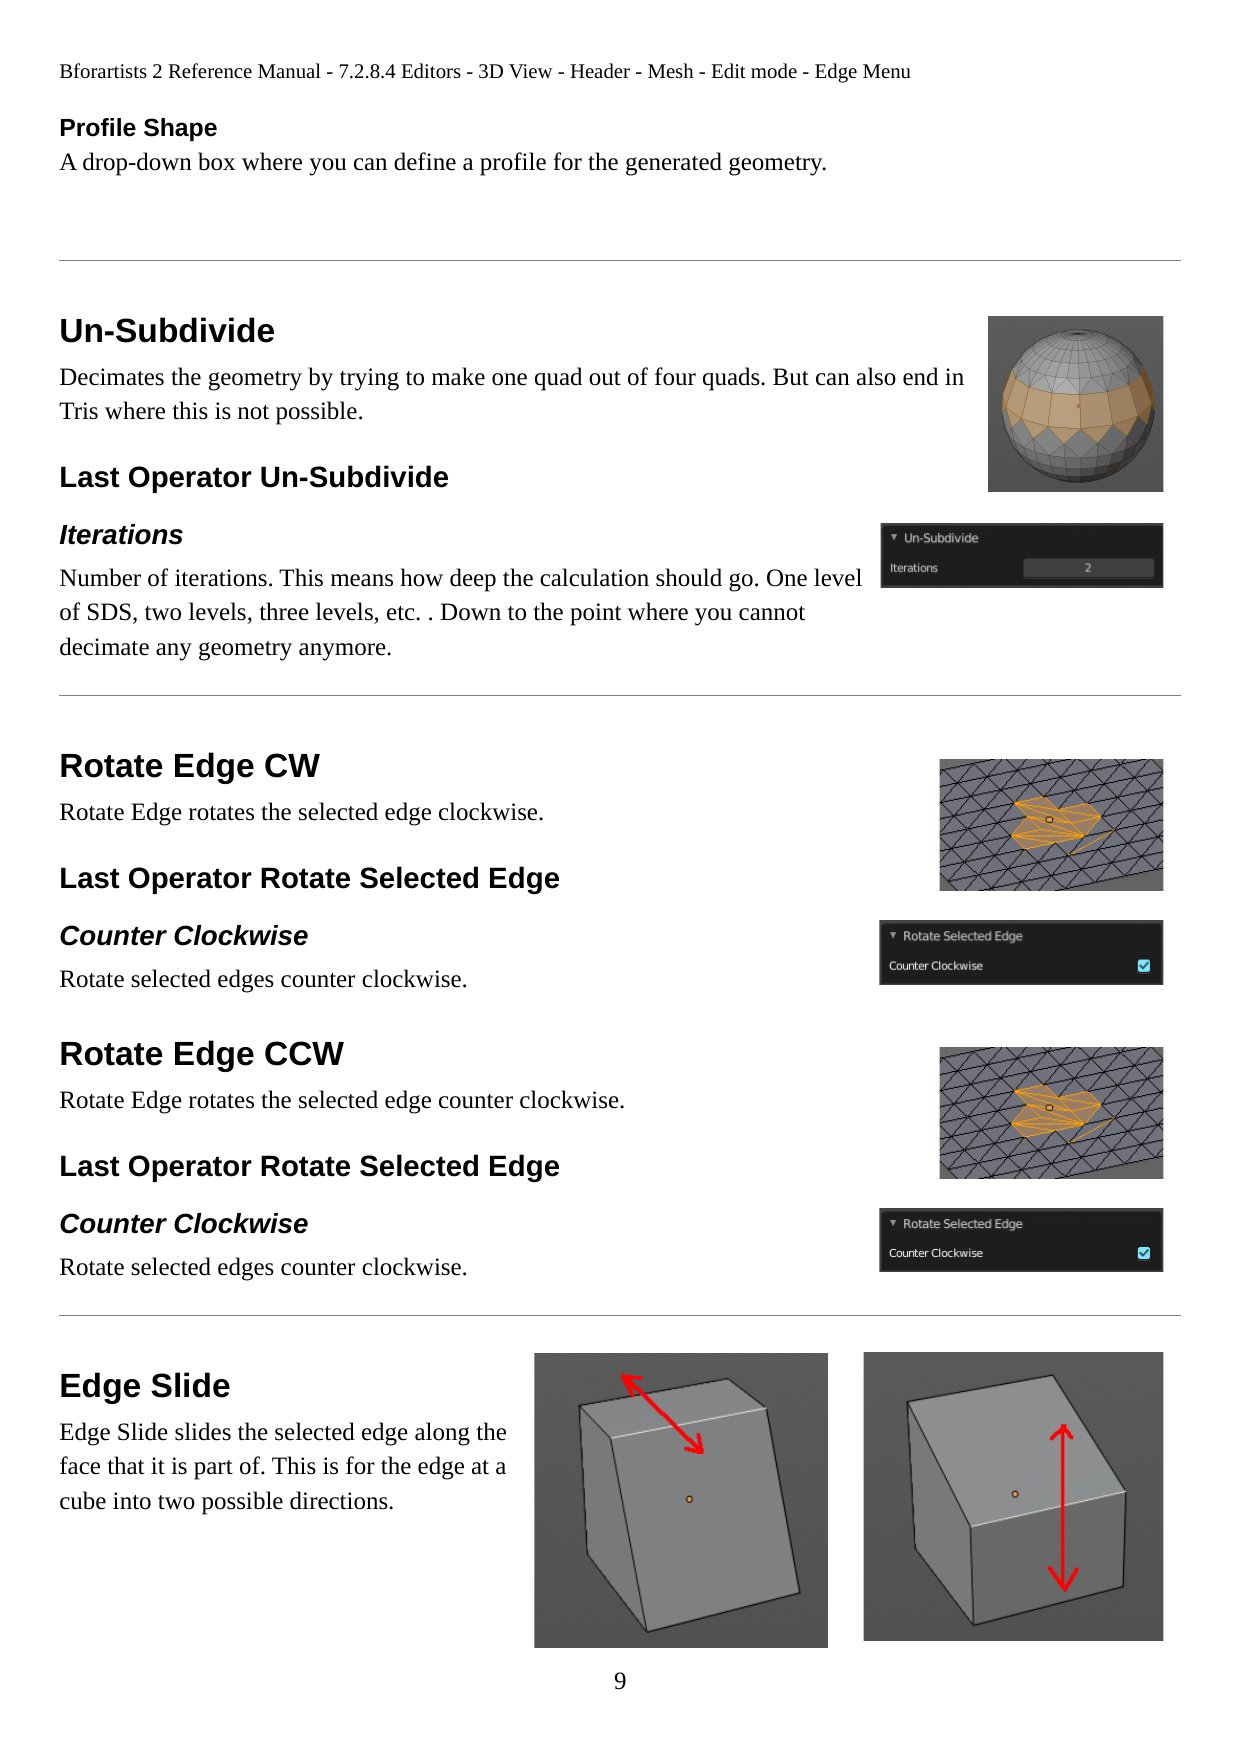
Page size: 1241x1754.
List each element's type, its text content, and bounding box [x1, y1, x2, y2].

subtitle Rotate Edge CW [59, 746, 1181, 784]
subtitle Rotate Edge CCW [59, 1034, 1181, 1072]
text Rotate selected edges counter clockwise. [59, 1252, 1181, 1280]
text Decimates the geometry by trying to make one quad out of four quads. But can also end in Tris where this is not possible. [59, 362, 988, 425]
picture [880, 523, 1164, 588]
subtitle Last Operator Un-Subdivide [59, 460, 1181, 493]
picture [988, 316, 1164, 492]
picture [879, 1208, 1164, 1272]
text Edge Slide slides the selected edge along the face that it is part of. This is for the edge at a cube into two possible directions. [59, 1417, 534, 1514]
subtitle Last Operator Rotate Selected Edge [59, 1148, 1181, 1182]
subtitle [1164, 1366, 1181, 1404]
subtitle Un-Subdivide [59, 311, 1181, 349]
subtitle [828, 1366, 863, 1404]
subtitle Profile Shape [59, 113, 1181, 141]
picture [863, 1352, 1164, 1641]
text Rotate selected edges counter clockwise. [59, 964, 1181, 993]
picture [879, 920, 1164, 985]
text Rotate Edge rotates the selected edge clockwise. [59, 797, 939, 826]
text Rotate Edge rotates the selected edge counter clockwise. [59, 1085, 939, 1114]
subtitle Last Operator Rotate Selected Edge [59, 861, 1181, 894]
picture [534, 1353, 828, 1648]
picture [939, 1047, 1164, 1179]
subtitle Counter Clockwise [59, 1207, 1181, 1239]
picture [939, 759, 1164, 891]
text A drop-down box where you can define a profile for the generated geometry. [59, 147, 1181, 176]
subtitle Counter Clockwise [59, 919, 1181, 951]
text [828, 1417, 863, 1514]
text Number of iterations. This means how deep the calculation should go. One level of SDS, two levels, three levels, etc. . Down to the point where you cannot decimate any geometry anymore. [59, 563, 1181, 661]
subtitle Iterations [59, 518, 1181, 550]
subtitle Edge Slide [59, 1366, 534, 1404]
